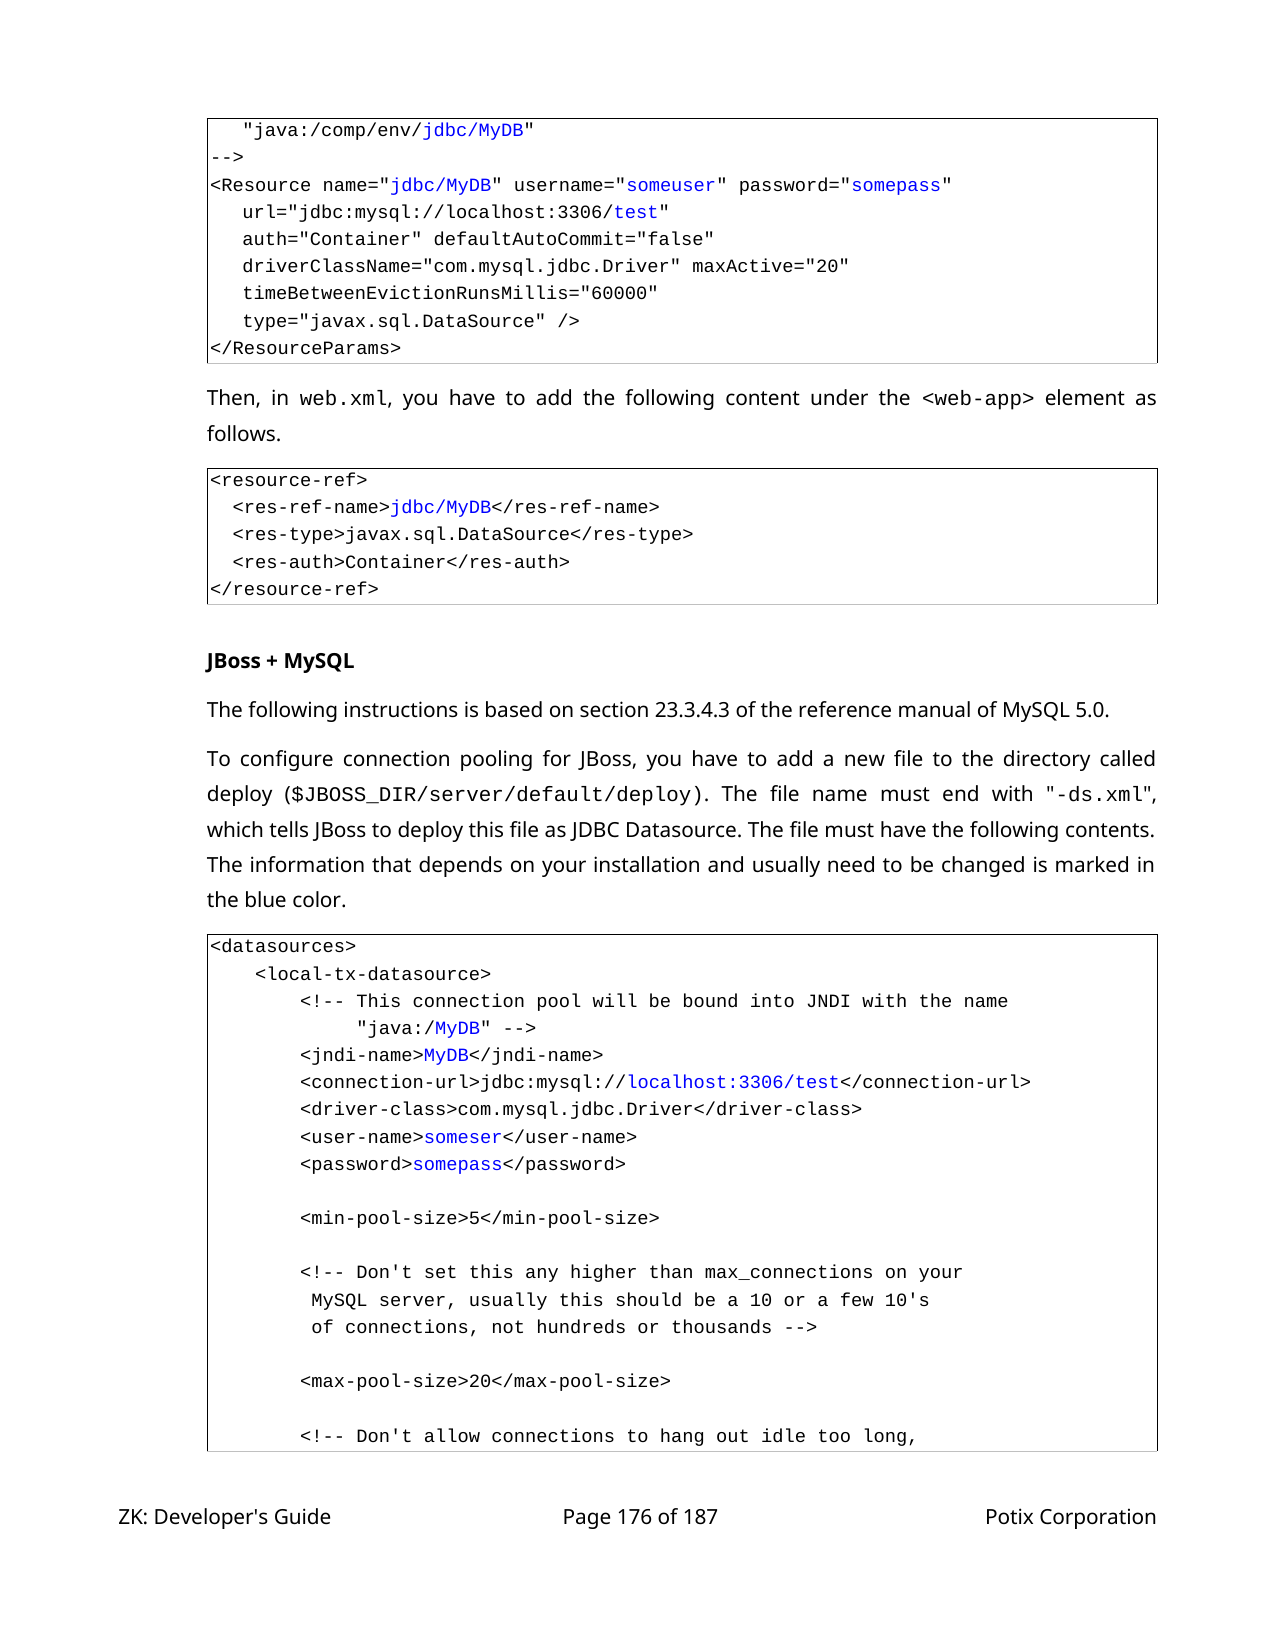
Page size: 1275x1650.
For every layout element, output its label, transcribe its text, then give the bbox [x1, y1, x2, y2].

text <!-- Don't set this any higher than max_connections on your [208, 1260, 1157, 1285]
text "java:/comp/env/jdbc/MyDB" [208, 119, 1157, 142]
text driverClassName="com.mysql.jdbc.Driver" maxActive="20" [208, 254, 1157, 278]
text <min-pool-size>5</min-pool-size> [208, 1206, 1157, 1230]
text <datasources> [208, 935, 1157, 958]
text </ResourceParams> [208, 336, 1157, 363]
text <res-ref-name>jdbc/MyDB</res-ref-name> [208, 495, 1157, 519]
text <local-tx-datasource> [208, 961, 1157, 986]
text <res-auth>Container</res-auth> [208, 549, 1157, 574]
text <jndi-name>MyDB</jndi-name> [208, 1043, 1157, 1067]
text <res-type>javax.sql.DataSource</res-type> [208, 522, 1157, 547]
text type="javax.sql.DataSource" /> [208, 308, 1157, 333]
subtitle JBoss + MySQL [207, 646, 1157, 675]
text <connection-url>jdbc:mysql://localhost:3306/test</connection-url> [208, 1070, 1157, 1094]
text "java:/MyDB" --> [208, 1016, 1157, 1040]
text MySQL server, usually this should be a 10 or a few 10's [208, 1288, 1157, 1312]
text The following instructions is based on section 23.3.4.3 of the reference manual of MySQL 5.0. [207, 695, 1157, 723]
text To configure connection pooling for JBoss, you have to add a new file to the directory called deploy ($JBOSS_DIR/server/default/deploy). The file name must end with "-ds.xml", which tells JBoss to deploy this file as JDBC Datasource. The file must have the following contents. The information that depends on your installation and usually need to be changed is marked in the blue color. [207, 744, 1157, 913]
text <!-- This connection pool will be bound into JNDI with the name [208, 988, 1157, 1013]
text --> [208, 145, 1157, 169]
text <Resource name="jdbc/MyDB" username="someuser" password="somepass" [208, 172, 1157, 197]
text <password>somepass</password> [208, 1152, 1157, 1176]
text <resource-ref> [208, 469, 1157, 492]
text <user-name>someser</user-name> [208, 1124, 1157, 1149]
text url="jdbc:mysql://localhost:3306/test" [208, 200, 1157, 224]
text <!-- Don't allow connections to hang out idle too long, [208, 1423, 1157, 1451]
text timeBetweenEvictionRunsMillis="60000" [208, 281, 1157, 306]
text <driver-class>com.mysql.jdbc.Driver</driver-class> [208, 1097, 1157, 1122]
text <max-pool-size>20</max-pool-size> [208, 1369, 1157, 1393]
text </resource-ref> [208, 577, 1157, 604]
text Then, in web.xml, you have to add the following content under the <web-app> element as follows. [207, 383, 1157, 447]
text of connections, not hundreds or thousands --> [208, 1315, 1157, 1339]
text auth="Container" defaultAutoCommit="false" [208, 227, 1157, 251]
